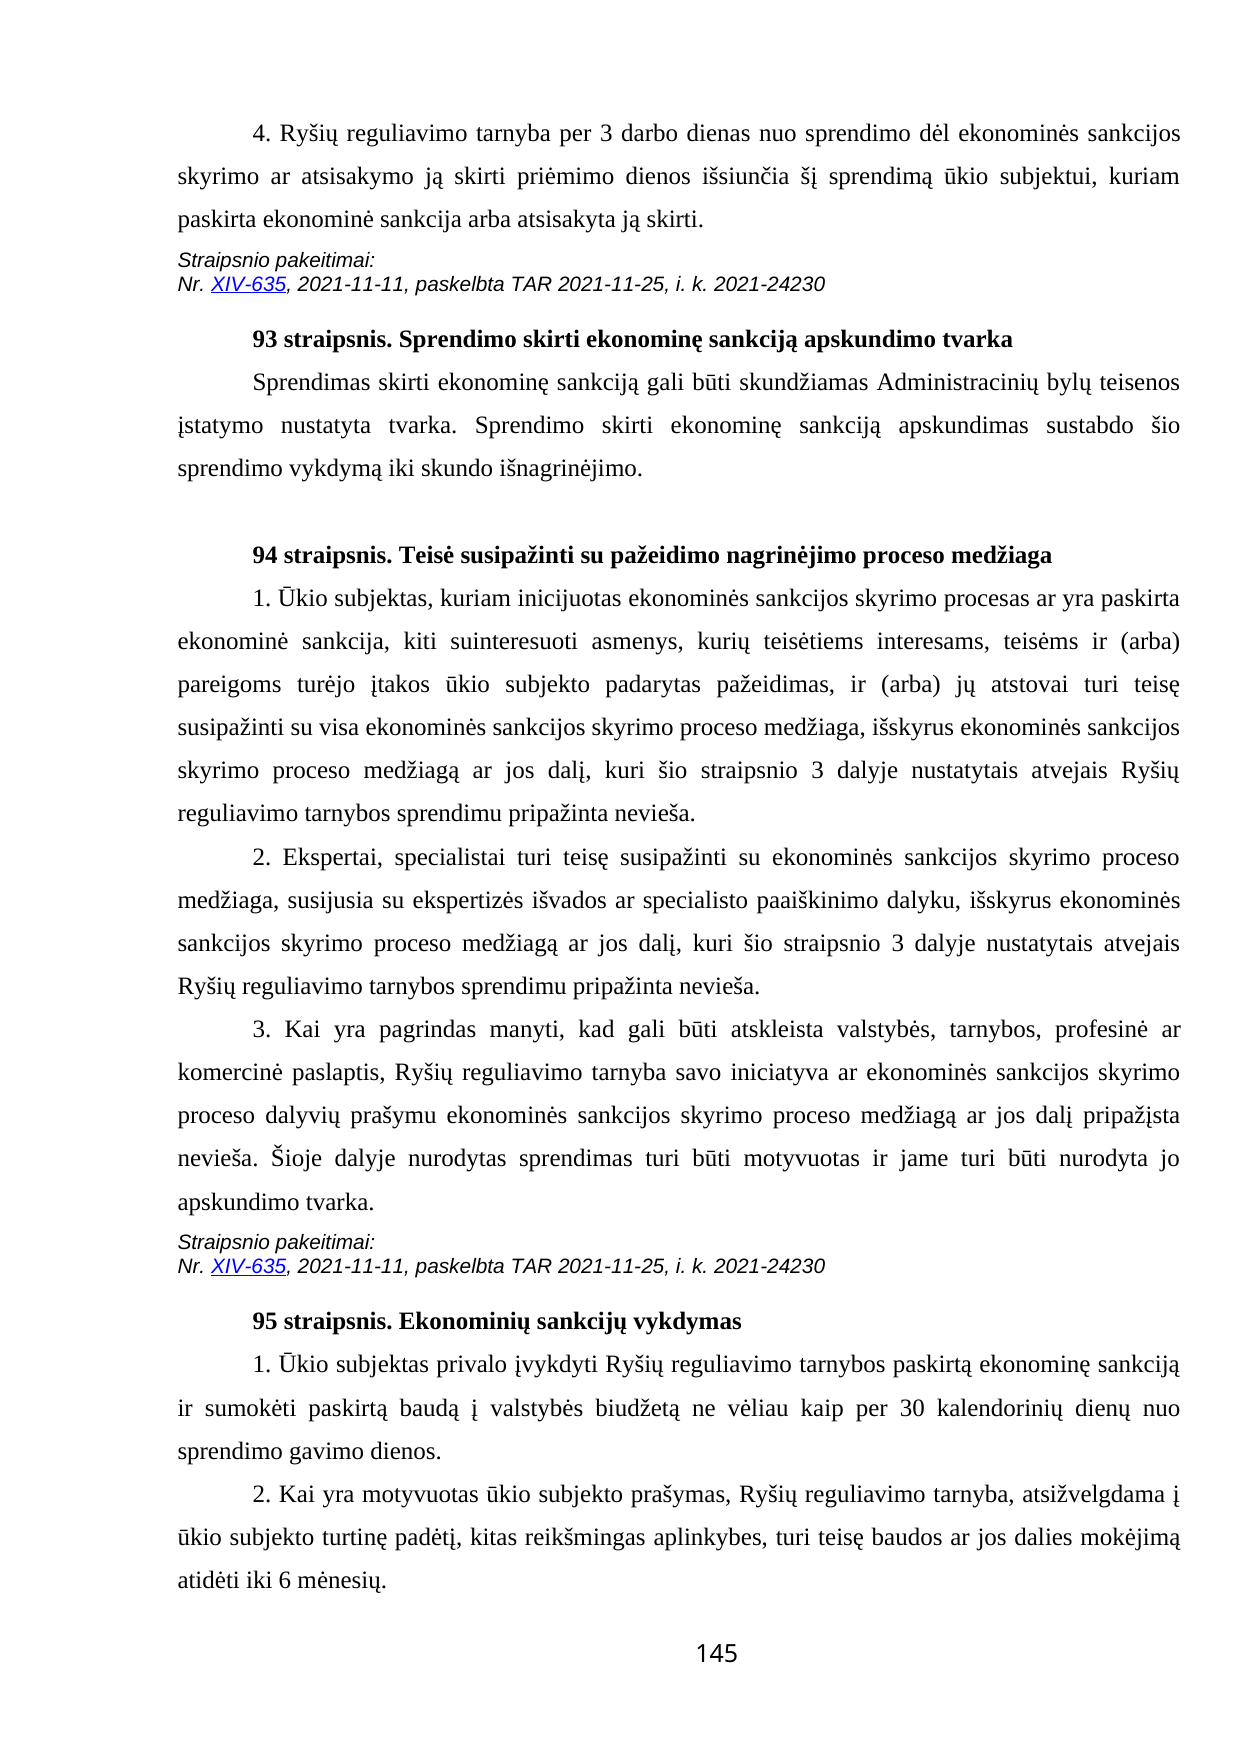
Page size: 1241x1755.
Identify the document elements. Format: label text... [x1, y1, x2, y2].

text 4. Ryšių reguliavimo tarnyba per 3 darbo dienas nuo sprendimo dėl ekonominės sankcijos skyrimo ar atsisakymo ją skirti priėmimo dienos išsiunčia šį sprendimą ūkio subjektui, kuriam paskirta ekonominė sankcija arba atsisakyta ją skirti. [177, 118, 1181, 233]
text 1. Ūkio subjektas privalo įvykdyti Ryšių reguliavimo tarnybos paskirtą ekonominę sankciją ir sumokėti paskirtą baudą į valstybės biudžetą ne vėliau kaip per 30 kalendorinių dienų nuo sprendimo gavimo dienos. [177, 1349, 1181, 1464]
text 3. Kai yra pagrindas manyti, kad gali būti atskleista valstybės, tarnybos, profesinė ar komercinė paslaptis, Ryšių reguliavimo tarnyba savo iniciatyva ar ekonominės sankcijos skyrimo proceso dalyvių prašymu ekonominės sankcijos skyrimo proceso medžiagą ar jos dalį pripažįsta nevieša. Šioje dalyje nurodytas sprendimas turi būti motyvuotas ir jame turi būti nurodyta jo apskundimo tvarka. [177, 1014, 1181, 1215]
text Straipsnio pakeitimai: [177, 1230, 1181, 1254]
text Nr. XIV-635, 2021-11-11, paskelbta TAR 2021-11-25, i. k. 2021-24230 [177, 271, 1181, 295]
text Straipsnio pakeitimai: [177, 247, 1181, 271]
text 2. Kai yra motyvuotas ūkio subjekto prašymas, Ryšių reguliavimo tarnyba, atsižvelgdama į ūkio subjekto turtinę padėtį, kitas reikšmingas aplinkybes, turi teisę baudos ar jos dalies mokėjimą atidėti iki 6 mėnesių. [177, 1479, 1181, 1594]
text 93 straipsnis. Sprendimo skirti ekonominę sankciją apskundimo tvarka [177, 324, 1181, 353]
text Sprendimas skirti ekonominę sankciją gali būti skundžiamas Administracinių bylų teisenos įstatymo nustatyta tvarka. Sprendimo skirti ekonominę sankciją apskundimas sustabdo šio sprendimo vykdymą iki skundo išnagrinėjimo. [177, 367, 1181, 482]
text 1. Ūkio subjektas, kuriam inicijuotas ekonominės sankcijos skyrimo procesas ar yra paskirta ekonominė sankcija, kiti suinteresuoti asmenys, kurių teisėtiems interesams, teisėms ir (arba) pareigoms turėjo įtakos ūkio subjekto padarytas pažeidimas, ir (arba) jų atstovai turi teisę susipažinti su visa ekonominės sankcijos skyrimo proceso medžiaga, išskyrus ekonominės sankcijos skyrimo proceso medžiagą ar jos dalį, kuri šio straipsnio 3 dalyje nustatytais atvejais Ryšių reguliavimo tarnybos sprendimu pripažinta nevieša. [177, 583, 1181, 827]
text 94 straipsnis. Teisė susipažinti su pažeidimo nagrinėjimo proceso medžiaga [177, 540, 1181, 568]
text 95 straipsnis. Ekonominių sankcijų vykdymas [177, 1306, 1181, 1335]
text Nr. XIV-635, 2021-11-11, paskelbta TAR 2021-11-25, i. k. 2021-24230 [177, 1254, 1181, 1278]
text 2. Ekspertai, specialistai turi teisę susipažinti su ekonominės sankcijos skyrimo proceso medžiaga, susijusia su ekspertizės išvados ar specialisto paaiškinimo dalyku, išskyrus ekonominės sankcijos skyrimo proceso medžiagą ar jos dalį, kuri šio straipsnio 3 dalyje nustatytais atvejais Ryšių reguliavimo tarnybos sprendimu pripažinta nevieša. [177, 842, 1181, 1000]
